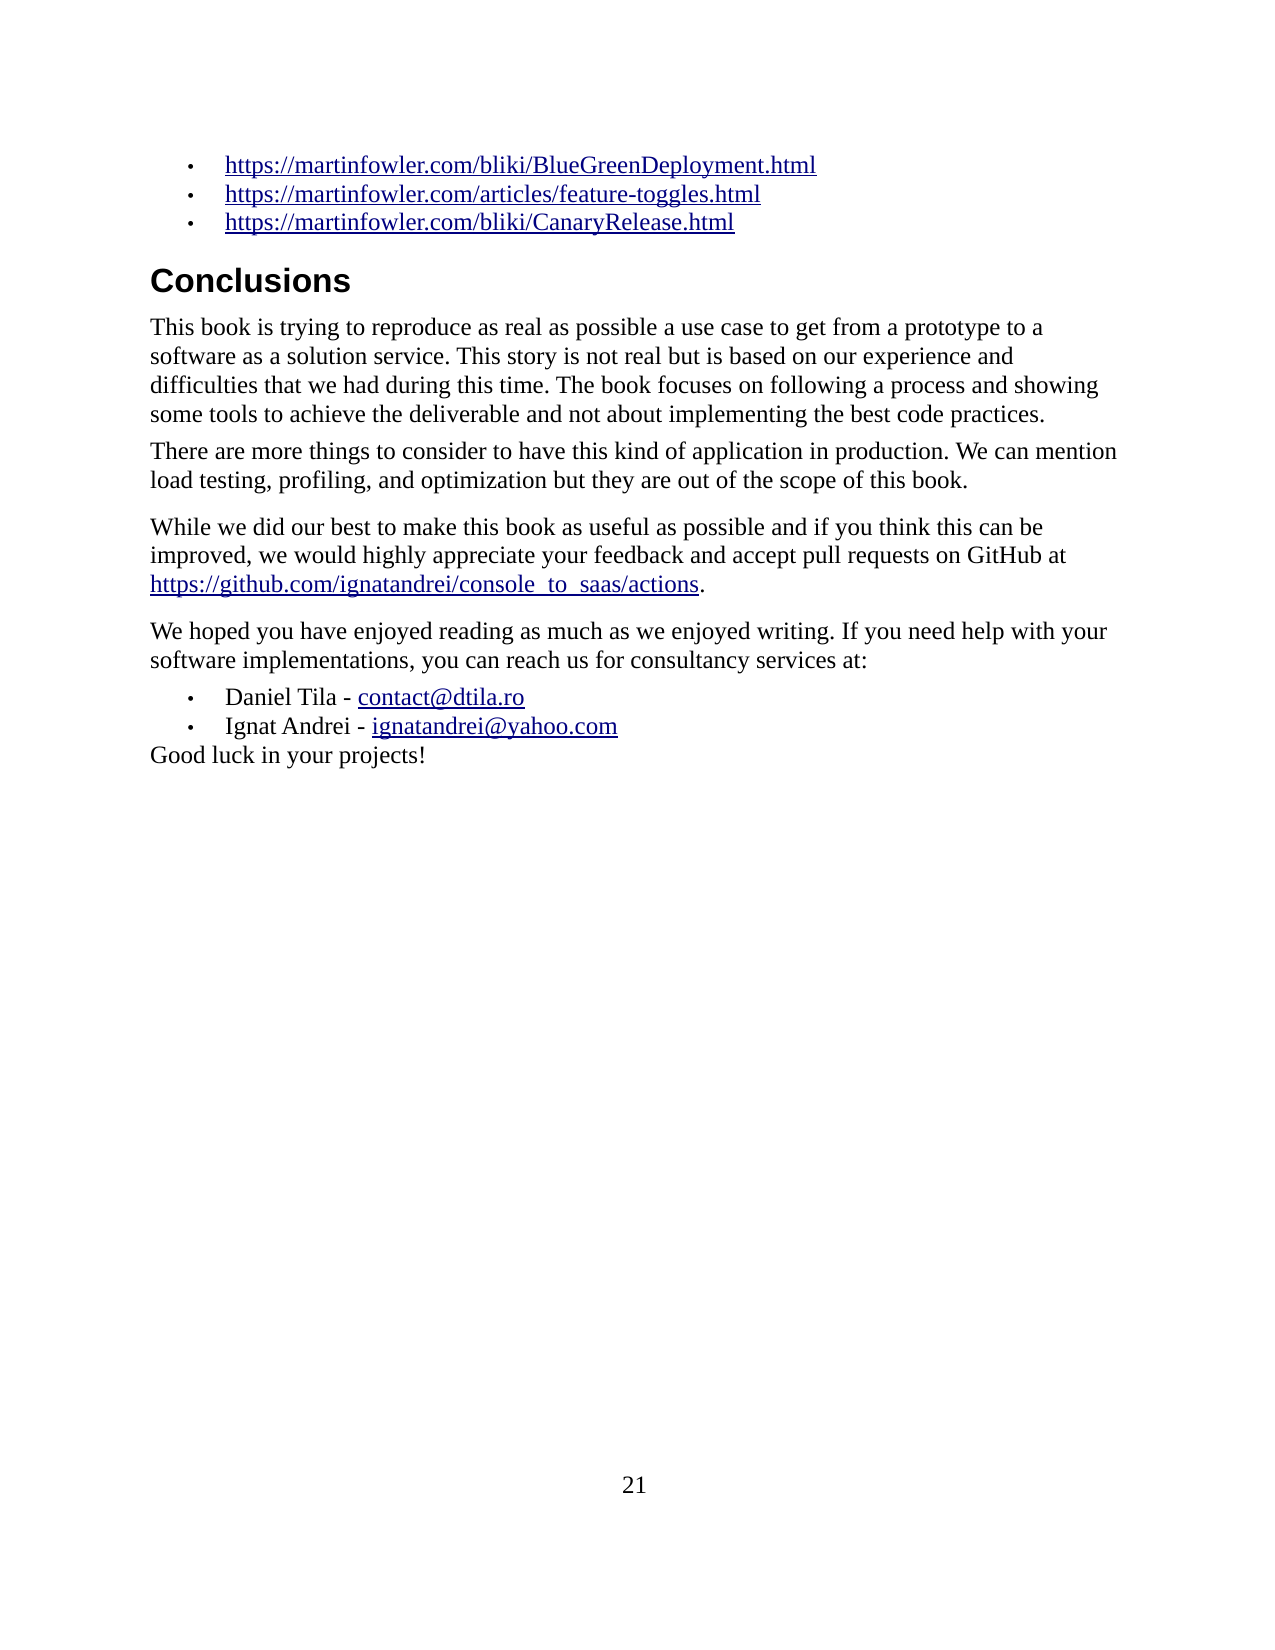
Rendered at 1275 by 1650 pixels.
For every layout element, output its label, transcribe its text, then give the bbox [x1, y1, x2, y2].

text This book is trying to reproduce as real as possible a use case to get from a prototype to a software as a solution service. This story is not real but is based on our experience and difficulties that we had during this time. The book focuses on following a process and showing some tools to achieve the deliverable and not about implementing the best code practices. [150, 312, 1125, 427]
list Daniel Tila - contact@dtila.ro [187, 682, 1125, 711]
text We hoped you have enjoyed reading as much as we enjoyed writing. If you need help with your software implementations, you can reach us for consultancy services at: [150, 616, 1125, 673]
list https://martinfowler.com/bliki/CanaryRelease.html [187, 207, 1125, 236]
list https://martinfowler.com/bliki/BlueGreenDeployment.html [187, 150, 1125, 179]
text There are more things to consider to have this kind of application in production. We can mention load testing, profiling, and optimization but they are out of the scope of this book. [150, 436, 1125, 494]
list https://martinfowler.com/articles/feature-toggles.html [187, 179, 1125, 207]
list Ignat Andrei - ignatandrei@yahoo.com [187, 711, 1125, 740]
text Good luck in your projects! [150, 740, 1125, 769]
subtitle Conclusions [150, 261, 1125, 300]
text While we did our best to make this book as useful as possible and if you think this can be improved, we would highly appreciate your feedback and accept pull requests on GitHub at https://github.com/ignatandrei/console_to_saas/actions. [150, 512, 1125, 598]
